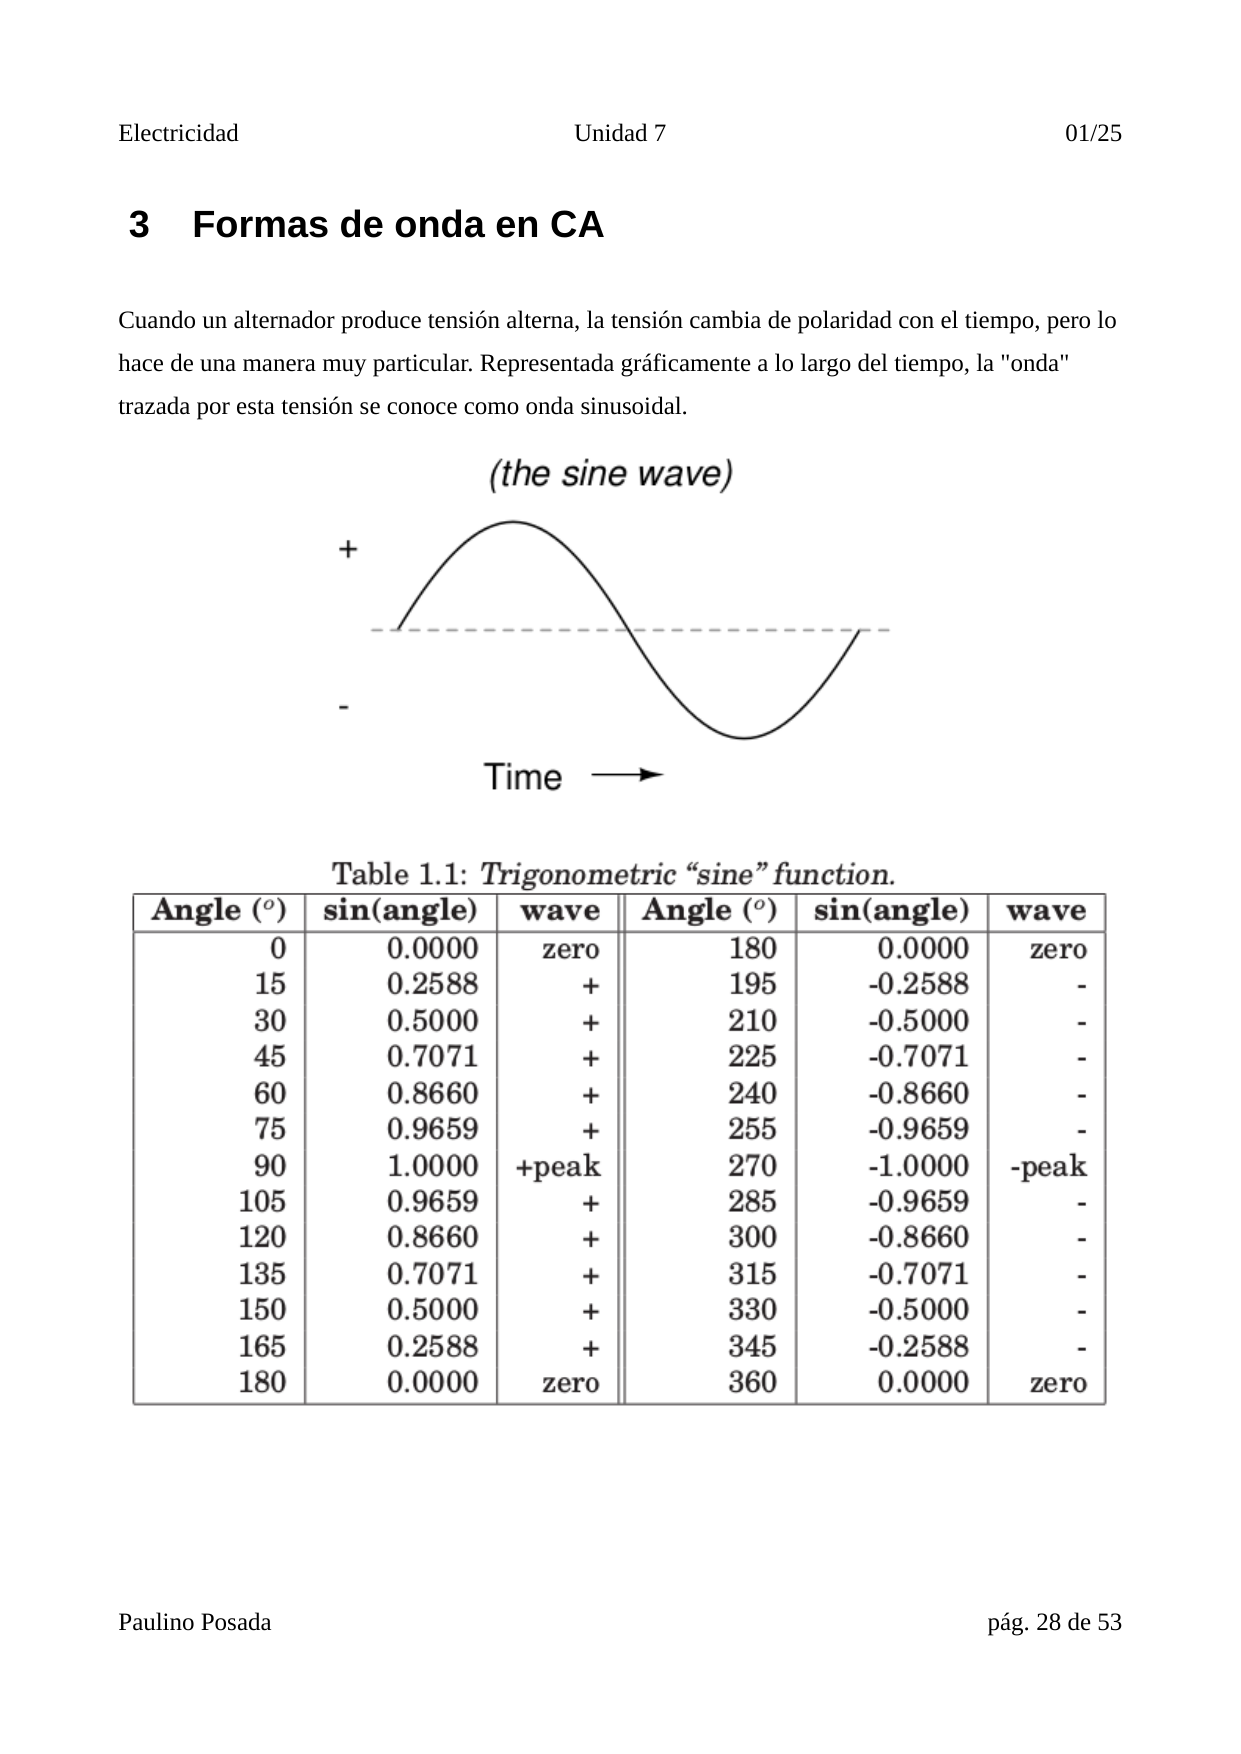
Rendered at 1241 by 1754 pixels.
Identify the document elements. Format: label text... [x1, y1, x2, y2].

subtitle Formas de onda en CA [118, 201, 1122, 245]
text Cuando un alternador produce tensión alterna, la tensión cambia de polaridad con el tiempo, pero lo hace de una manera muy particular. Representada gráficamente a lo largo del tiempo, la "onda" trazada por esta tensión se conoce como onda sinusoidal. [118, 305, 1122, 420]
picture [327, 449, 913, 810]
picture [118, 853, 1123, 1419]
